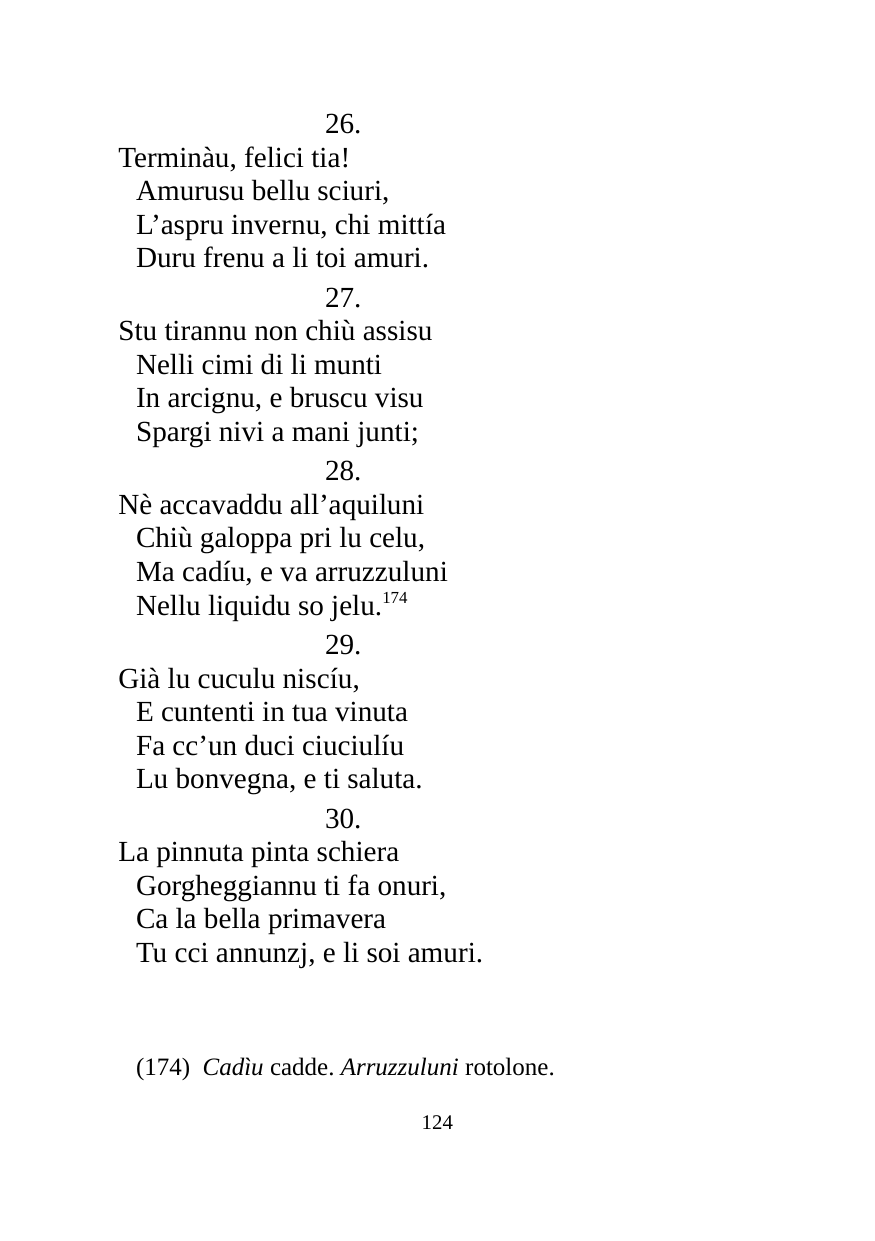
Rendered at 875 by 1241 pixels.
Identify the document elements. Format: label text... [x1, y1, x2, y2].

text 29. [325, 627, 768, 661]
text 26. [325, 106, 768, 140]
text 28. [325, 453, 768, 487]
text Terminàu, felici tia! Amurusu bellu sciuri, L’aspru invernu, chi mittía Duru frenu a li toi amuri. [118, 140, 768, 274]
text Stu tirannu non chiù assisu Nelli cimi di li munti In arcignu, e bruscu visu Spargi nivi a mani junti; [118, 313, 768, 448]
text Già lu cuculu niscíu, E cuntenti in tua vinuta Fa cc’un duci ciuciulíu Lu bonvegna, e ti saluta. [118, 661, 768, 795]
text 27. [325, 280, 768, 313]
text 30. [325, 801, 768, 834]
text Nè accavaddu all’aquiluni Chiù galoppa pri lu celu, Ma cadíu, e va arruzzuluni Nellu liquidu so jelu. [118, 487, 768, 621]
text La pinnuta pinta schiera Gorgheggiannu ti fa onuri, Ca la bella primavera Tu cci annunzj, e li soi amuri. [118, 834, 768, 968]
text Cadìu cadde. Arruzzuluni rotolone. [106, 1052, 768, 1080]
